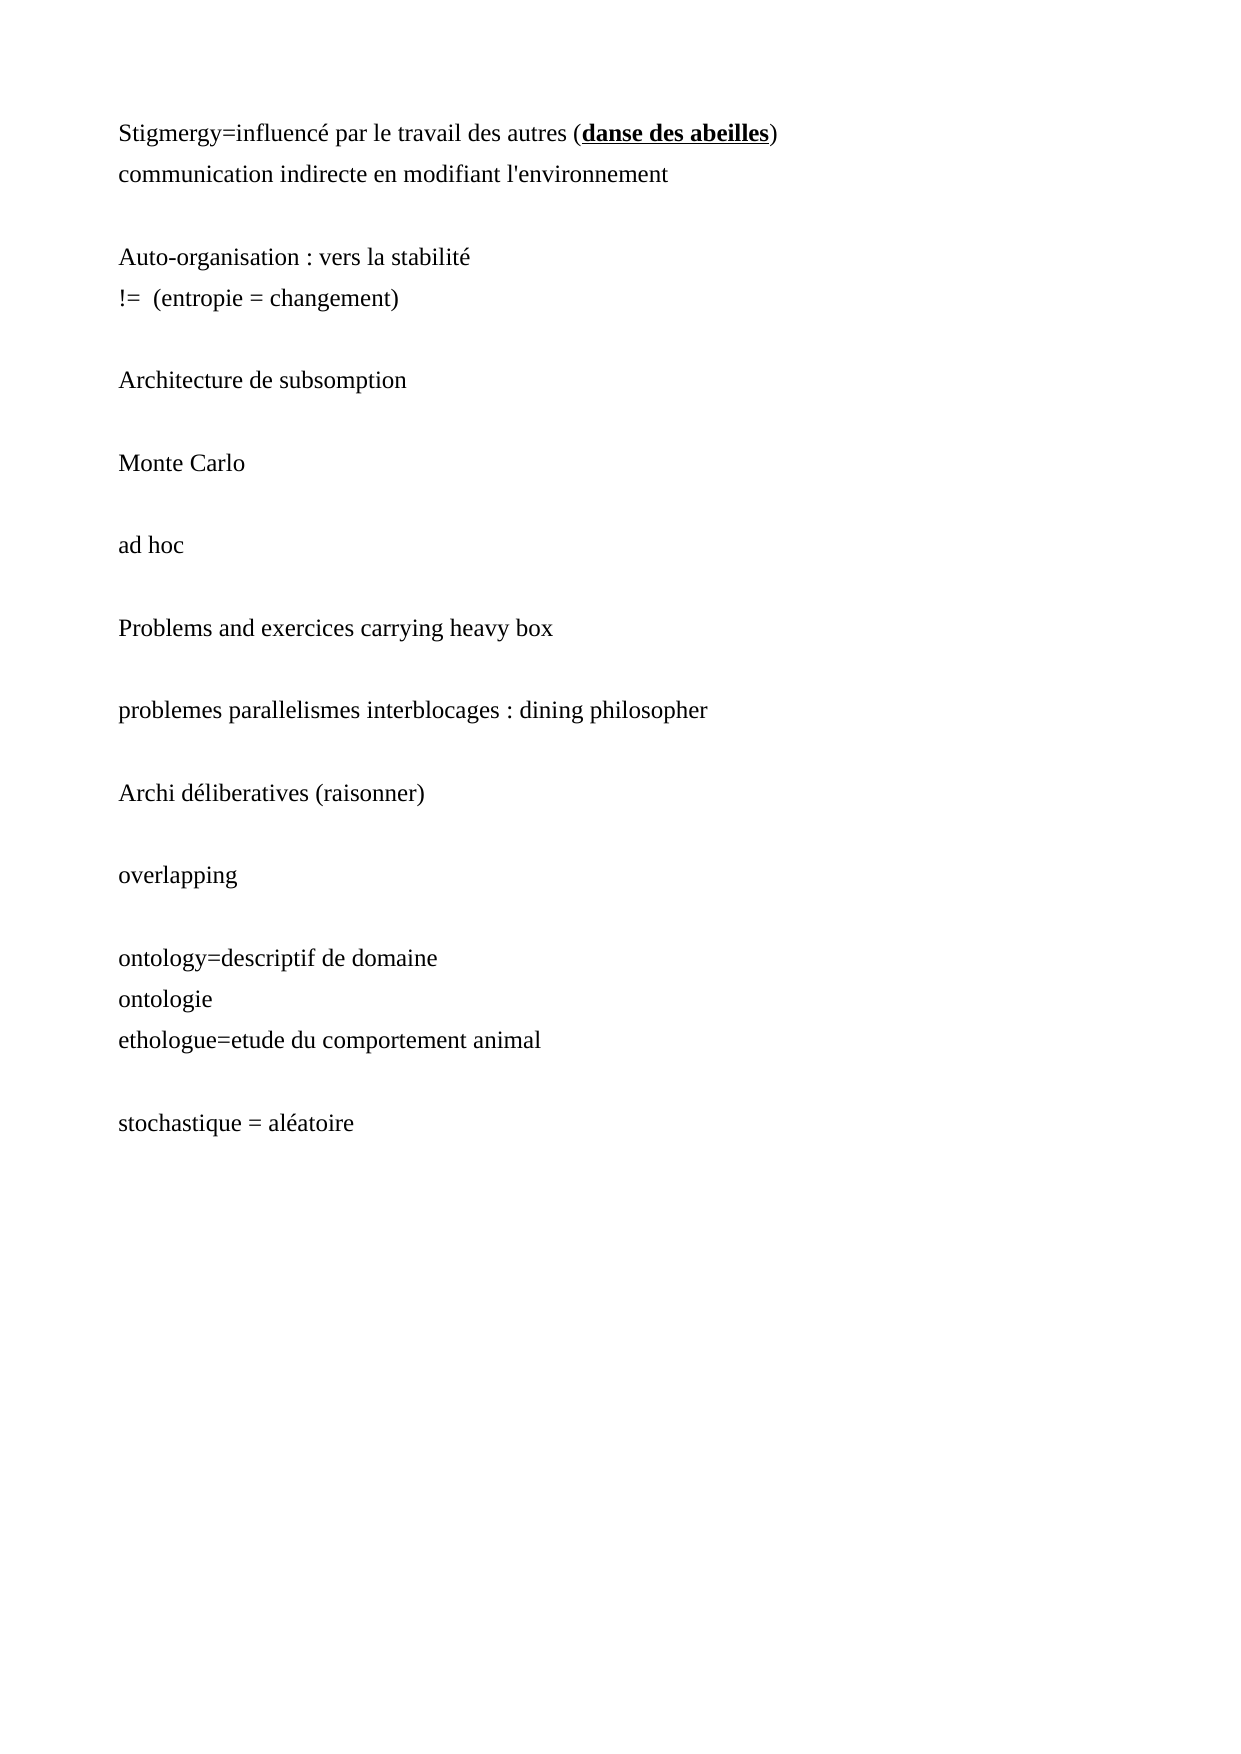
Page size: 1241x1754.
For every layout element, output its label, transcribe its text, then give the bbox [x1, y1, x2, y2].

text Stigmergy=influencé par le travail des autres (danse des abeilles) [118, 118, 1122, 147]
text stochastique = aléatoire [118, 1108, 1122, 1137]
text problemes parallelismes interblocages : dining philosopher [118, 696, 1122, 724]
text Problems and exercices carrying heavy box [118, 613, 1122, 642]
text communication indirecte en modifiant l'environnement [118, 159, 1122, 188]
text Archi déliberatives (raisonner) [118, 778, 1122, 807]
text ad hoc [118, 531, 1122, 559]
text ethologue=etude du comportement animal [118, 1026, 1122, 1054]
text Monte Carlo [118, 448, 1122, 477]
text overlapping [118, 861, 1122, 889]
text != (entropie = changement) [118, 283, 1122, 312]
text Auto-organisation : vers la stabilité [118, 242, 1122, 271]
text ontology=descriptif de domaine [118, 943, 1122, 972]
text Architecture de subsomption [118, 366, 1122, 394]
text ontologie [118, 984, 1122, 1013]
